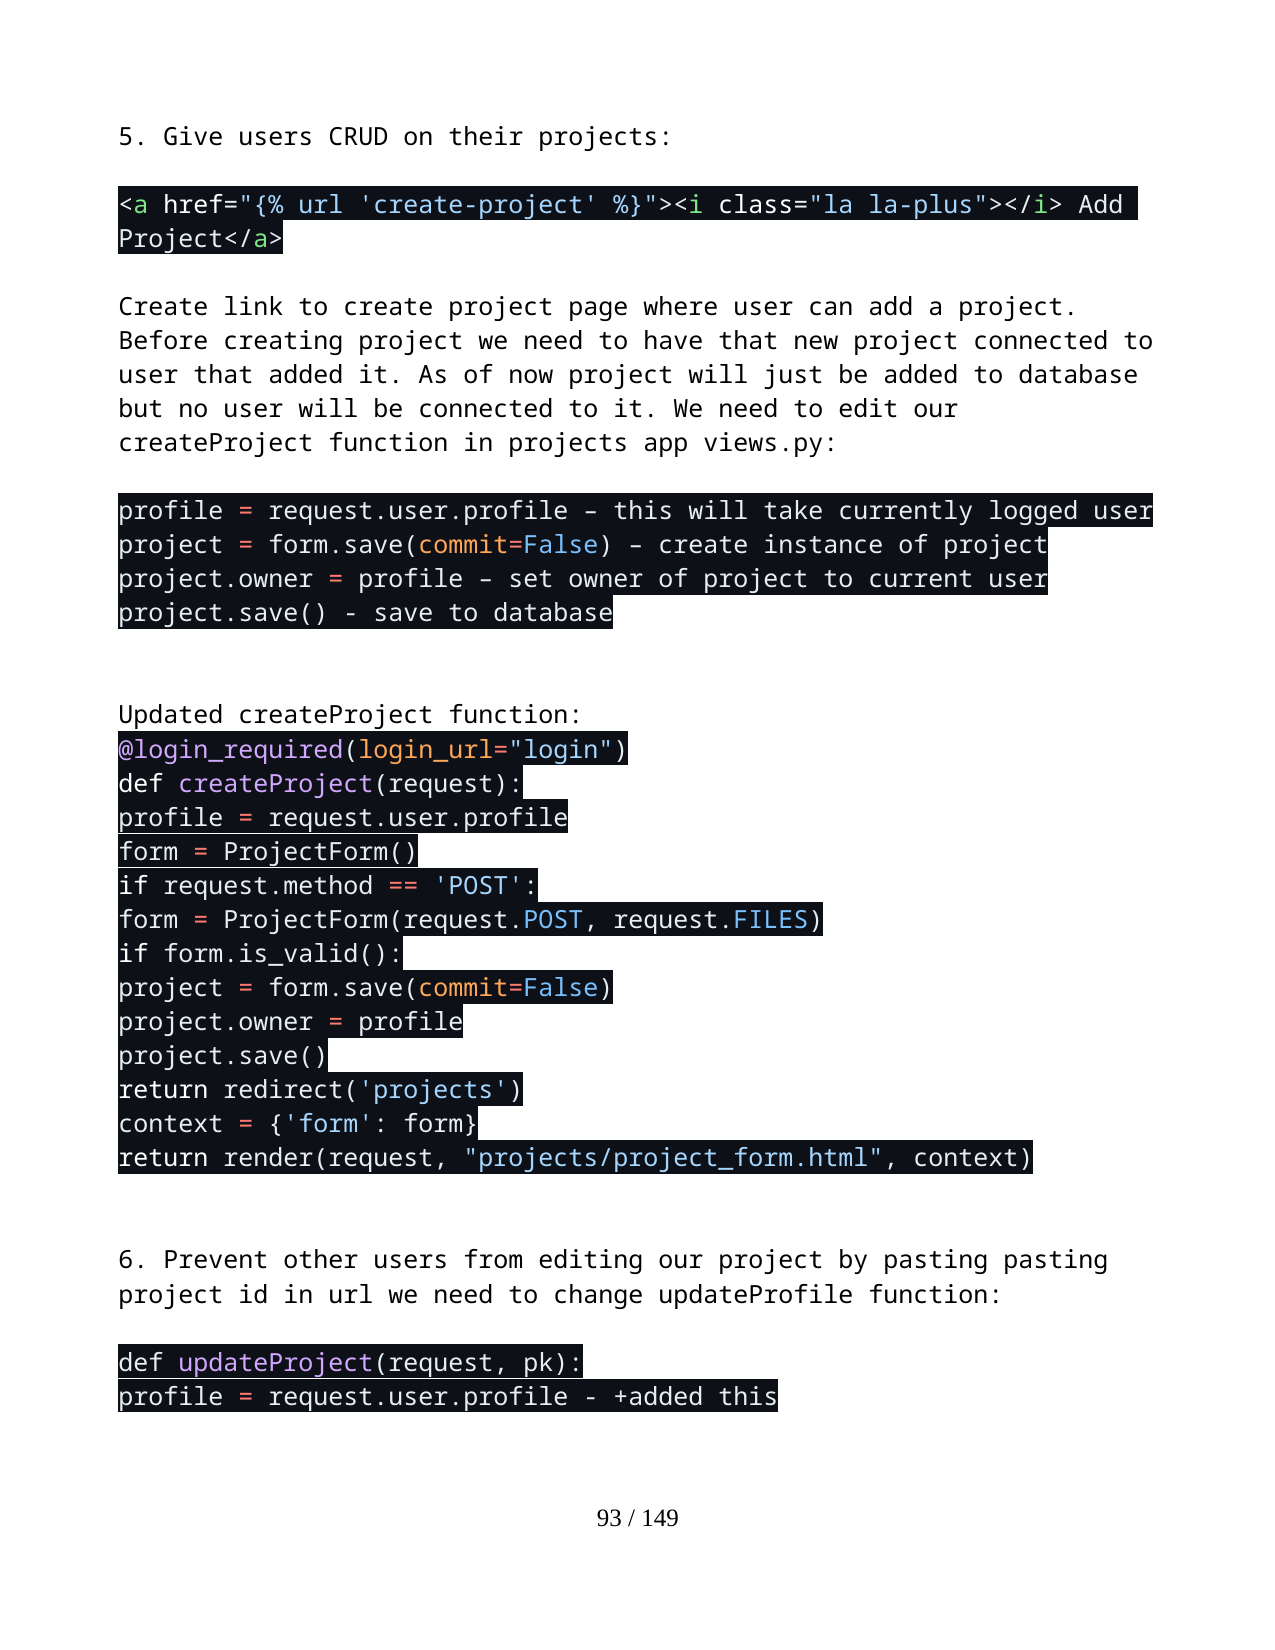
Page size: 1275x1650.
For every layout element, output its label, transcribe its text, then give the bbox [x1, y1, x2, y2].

text form = ProjectForm() [118, 833, 1157, 867]
text profile = request.user.profile [118, 799, 1157, 833]
text return redirect('projects') [118, 1072, 1157, 1106]
text @login_required(login_url="login") [118, 731, 1157, 765]
text project.save() [118, 1038, 1157, 1072]
text if request.method == 'POST': [118, 867, 1157, 902]
text profile = request.user.profile - +added this [118, 1378, 1157, 1412]
text def createProject(request): [118, 765, 1157, 799]
text if form.is_valid(): [118, 936, 1157, 970]
text 5. Give users CRUD on their projects: [118, 118, 1157, 152]
text context = {'form': form} [118, 1106, 1157, 1140]
text return render(request, "projects/project_form.html", context) [118, 1140, 1157, 1174]
text 6. Prevent other users from editing our project by pasting pasting project id in url we need to change updateProfile function: [118, 1242, 1157, 1310]
text Create link to create project page where user can add a project. Before creating project we need to have that new project connected to user that added it. As of now project will just be added to database but no user will be connected to it. We need to edit our createProject function in projects app views.py: [118, 288, 1157, 459]
text profile = request.user.profile – this will take currently logged user [118, 493, 1157, 527]
text project = form.save(commit=False) – create instance of project [118, 527, 1157, 561]
text <a href="{% url 'create-project' %}"><i class="la la-plus"></i> Add Project</a> [118, 186, 1157, 254]
text def updateProject(request, pk): [118, 1344, 1157, 1378]
text project.owner = profile [118, 1004, 1157, 1038]
text form = ProjectForm(request.POST, request.FILES) [118, 902, 1157, 936]
text project = form.save(commit=False) [118, 970, 1157, 1004]
text Updated createProject function: [118, 697, 1157, 731]
text project.owner = profile – set owner of project to current user [118, 561, 1157, 595]
text project.save() - save to database [118, 595, 1157, 629]
